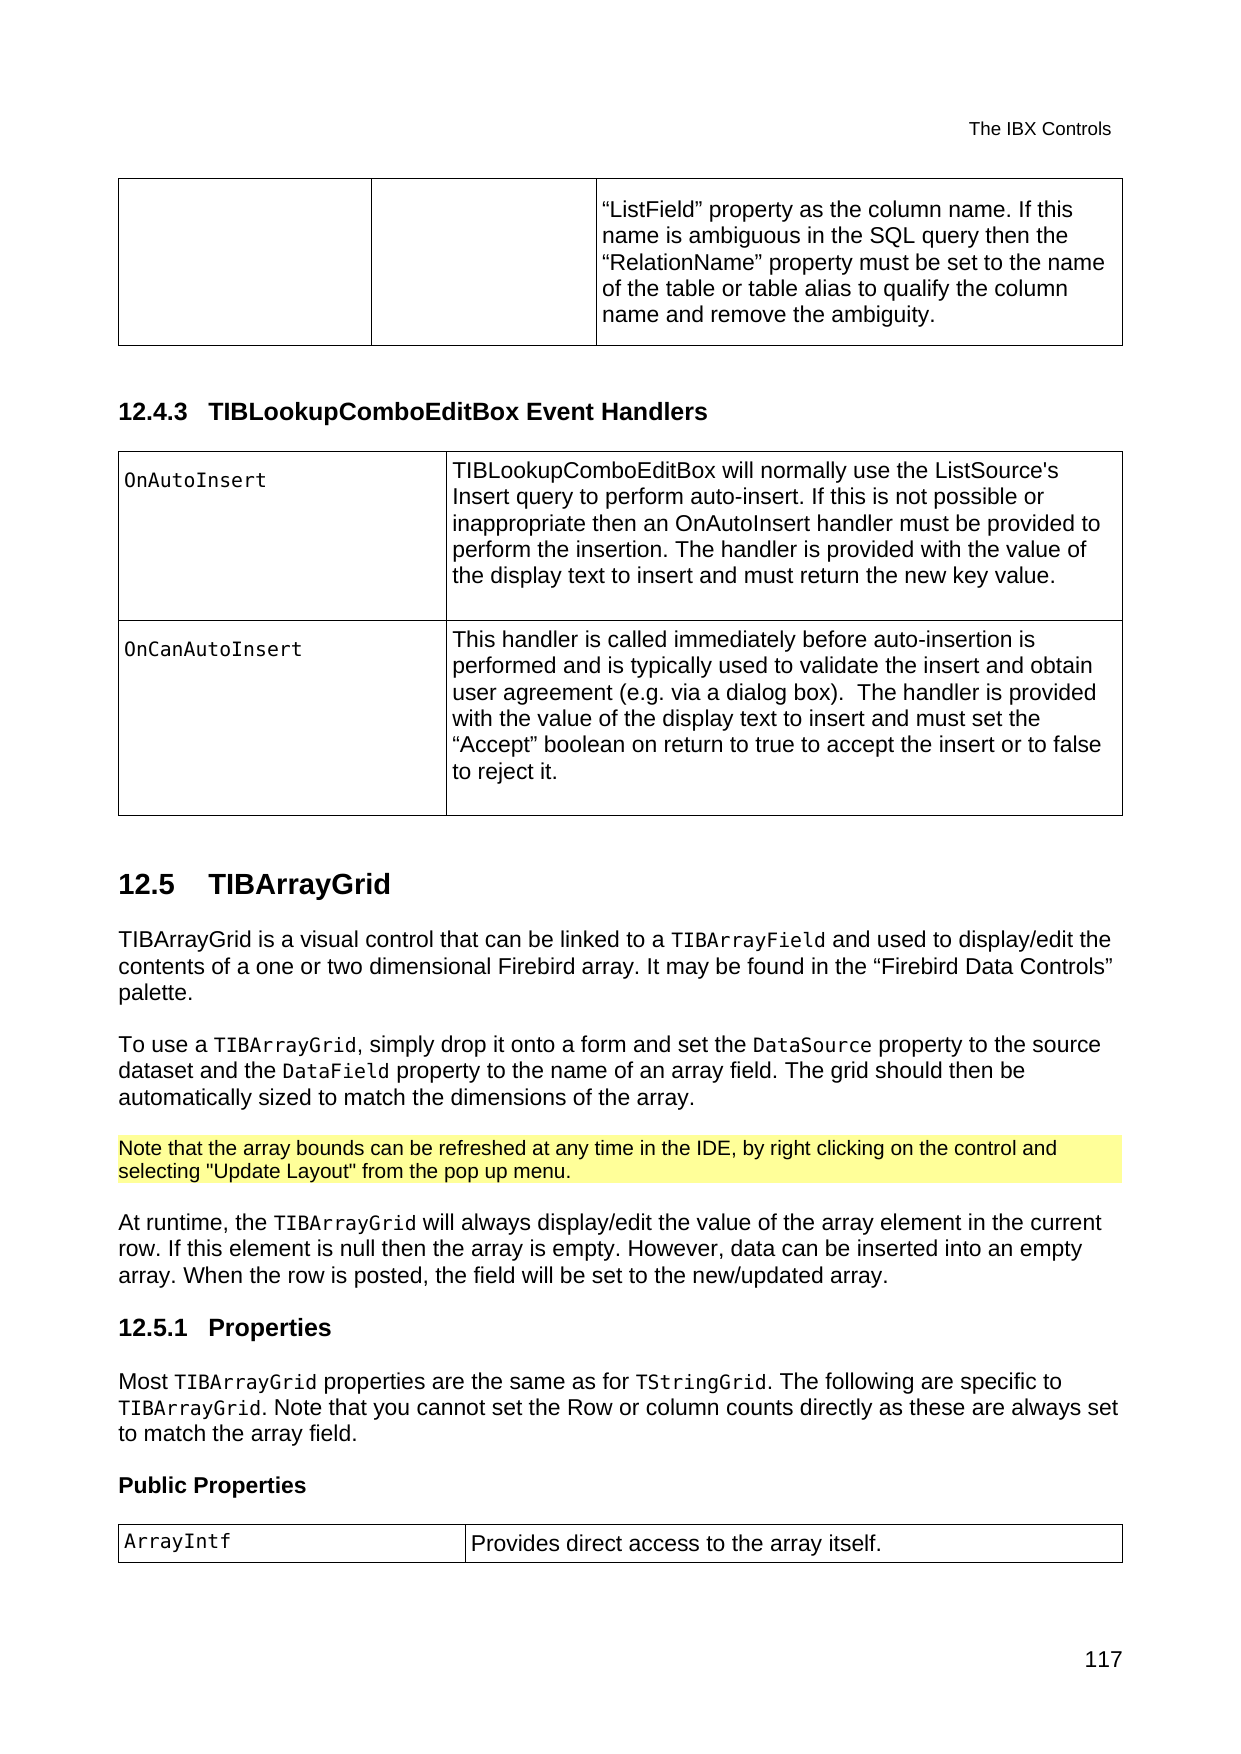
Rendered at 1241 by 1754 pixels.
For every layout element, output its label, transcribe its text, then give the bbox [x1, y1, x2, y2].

text To use a TIBArrayGrid, simply drop it onto a form and set the DataSource property to the source dataset and the DataField property to the name of an array field. The grid should then be automatically sized to match the dimensions of the array. [118, 1031, 1122, 1110]
table_header TIBLookupComboEditBox will normally use the ListSource's Insert query to perform auto-insert. If this is not possible or inappropriate then an OnAutoInsert handler must be provided to perform the insertion. The handler is provided with the value of the display text to insert and must return the new key value. [447, 452, 1122, 620]
table_cell OnCanAutoInsert [119, 621, 446, 815]
text Most TIBArrayGrid properties are the same as for TStringGrid. The following are specific to TIBArrayGrid. Note that you cannot set the Row or column counts directly as these are always set to match the array field. [118, 1368, 1122, 1447]
table_header Provides direct access to the array itself. [466, 1525, 1122, 1562]
table_cell This handler is called immediately before auto-insertion is performed and is typically used to validate the insert and obtain user agreement (e.g. via a dialog box). The handler is provided with the value of the display text to insert and must set the “Accept” boolean on return to true to accept the insert or to false to reject it. [447, 621, 1122, 815]
table_cell [119, 179, 371, 345]
text Public Properties [118, 1472, 1122, 1499]
table_header ArrayIntf [119, 1525, 465, 1562]
text Note that the array bounds can be refreshed at any time in the IDE, by right clicking on the control and selecting "Update Layout" from the pop up menu. [118, 1135, 1122, 1183]
subtitle TIBLookupComboEditBox Event Handlers [118, 397, 1122, 426]
table_cell [372, 179, 596, 345]
text TIBArrayGrid is a visual control that can be linked to a TIBArrayField and used to display/edit the contents of a one or two dimensional Firebird array. It may be found in the “Firebird Data Controls” palette. [118, 926, 1122, 1005]
subtitle Properties [118, 1313, 1122, 1342]
table_header OnAutoInsert [119, 452, 446, 620]
text At runtime, the TIBArrayGrid will always display/edit the value of the array element in the current row. If this element is null then the array is empty. However, data can be inserted into an empty array. When the row is posted, the field will be set to the new/updated array. [118, 1209, 1122, 1288]
table_cell “ListField” property as the column name. If this name is ambiguous in the SQL query then the “RelationName” property must be set to the name of the table or table alias to qualify the column name and remove the ambiguity. [597, 179, 1122, 345]
subtitle TIBArrayGrid [118, 867, 1122, 901]
